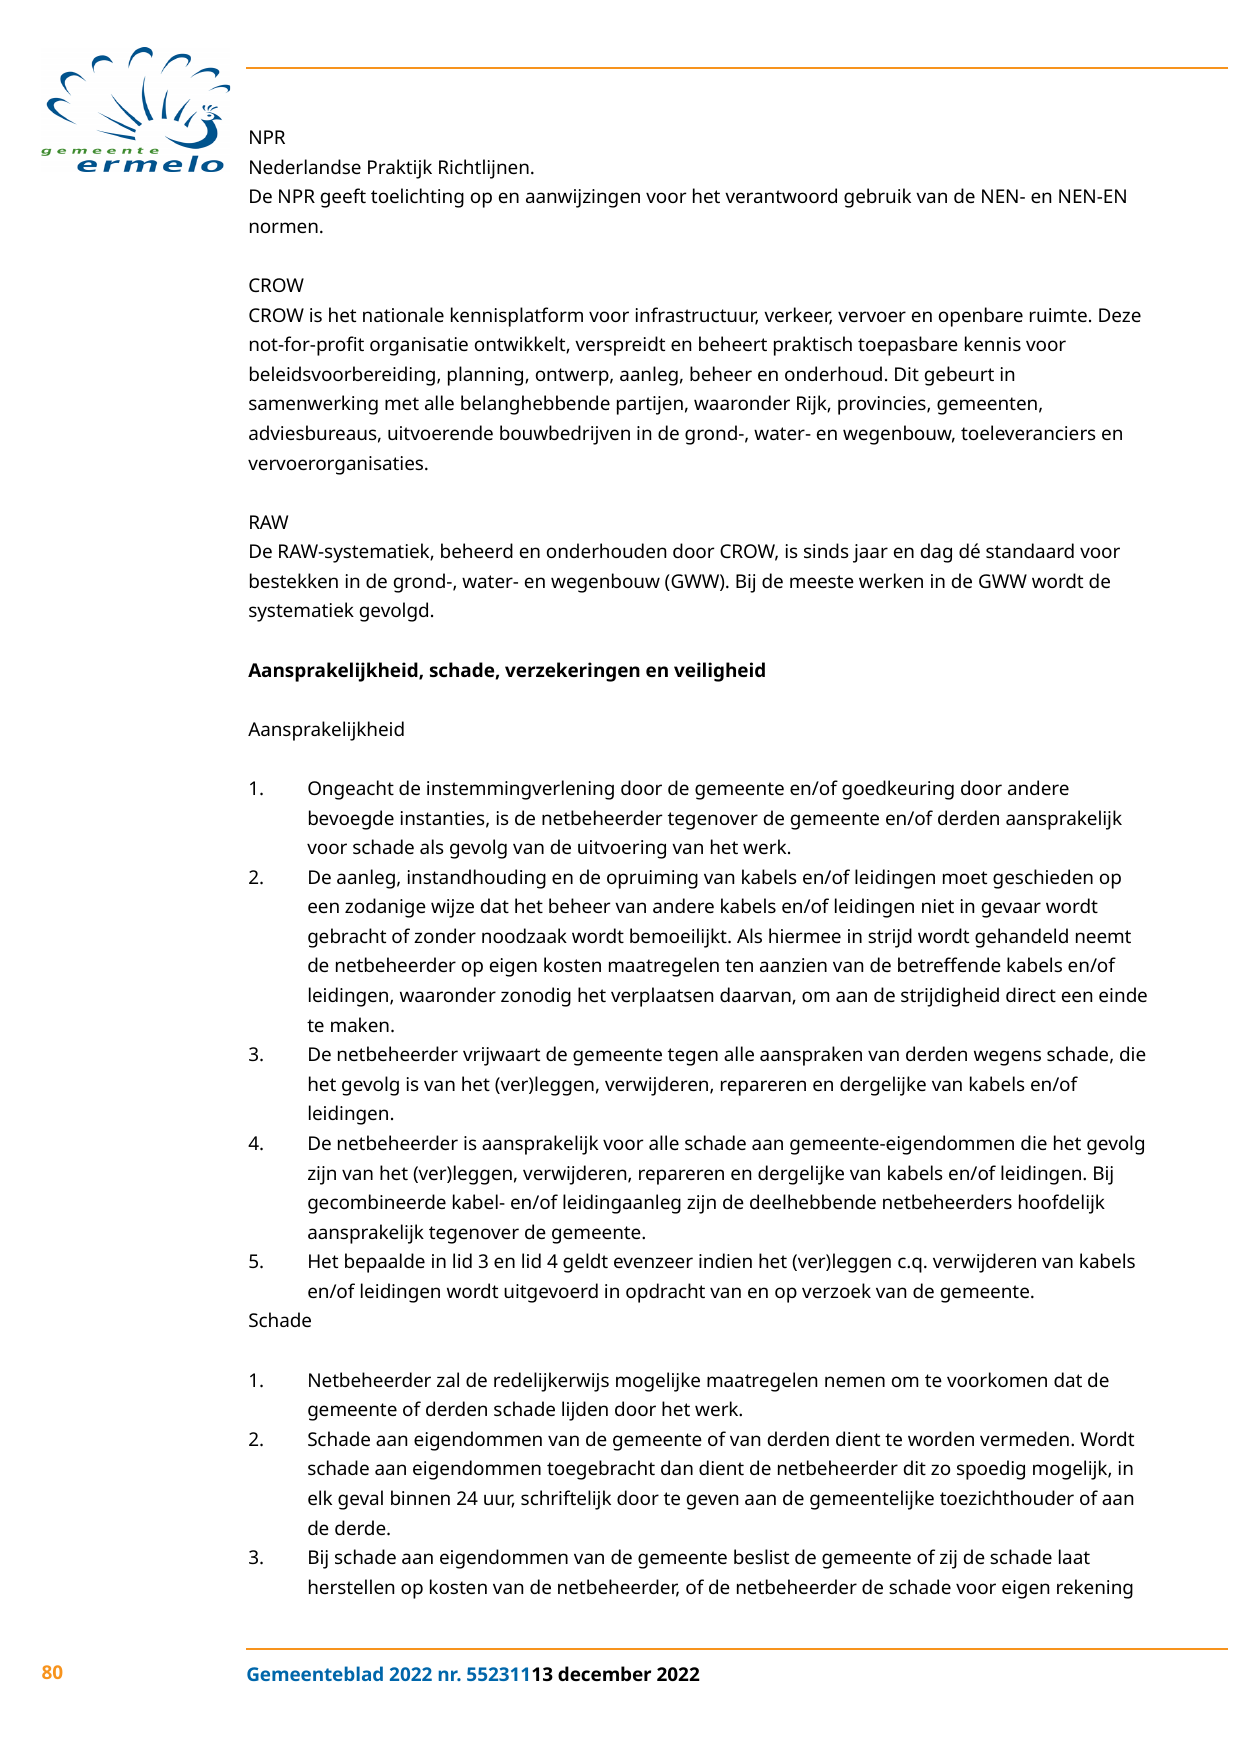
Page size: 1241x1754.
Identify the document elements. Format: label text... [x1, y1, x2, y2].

list De netbeheerder is aansprakelijk voor alle schade aan gemeente-eigendommen die het gevolg zijn van het (ver)leggen, verwijderen, repareren en dergelijke van kabels en/of leidingen. Bij gecombineerde kabel- en/of leidingaanleg zijn de deelhebbende netbeheerders hoofdelijk aansprakelijk tegenover de gemeente. [248, 1130, 1152, 1245]
list Netbeheerder zal de redelijkerwijs mogelijke maatregelen nemen om te voorkomen dat de gemeente of derden schade lijden door het werk. [248, 1367, 1152, 1422]
list De netbeheerder vrijwaart de gemeente tegen alle aanspraken van derden wegens schade, die het gevolg is van het (ver)leggen, verwijderen, repareren en dergelijke van kabels en/of leidingen. [248, 1041, 1152, 1126]
text De NPR geeft toelichting op en aanwijzingen voor het verantwoord gebruik van de NEN- en NEN-EN normen. [248, 183, 1152, 239]
list Het bepaalde in lid 3 en lid 4 geldt evenzeer indien het (ver)leggen c.q. verwijderen van kabels en/of leidingen wordt uitgevoerd in opdracht van en op verzoek van de gemeente. [248, 1248, 1152, 1304]
list Schade aan eigendommen van de gemeente of van derden dient te worden vermeden. Wordt schade aan eigendommen toegebracht dan dient de netbeheerder dit zo spoedig mogelijk, in elk geval binnen 24 uur, schriftelijk door te geven aan de gemeentelijke toezichthouder of aan de derde. [248, 1426, 1152, 1541]
list Bij schade aan eigendommen van de gemeente beslist de gemeente of zij de schade laat herstellen op kosten van de netbeheerder, of de netbeheerder de schade voor eigen rekening [248, 1544, 1152, 1600]
text NPR [248, 124, 1152, 150]
list Ongeacht de instemmingverlening door de gemeente en/of goedkeuring door andere bevoegde instanties, is de netbeheerder tegenover de gemeente en/of derden aansprakelijk voor schade als gevolg van de uitvoering van het werk. [248, 775, 1152, 860]
text Schade [248, 1308, 1152, 1333]
text CROW is het nationale kennisplatform voor infrastructuur, verkeer, vervoer en openbare ruimte. Deze not-for-profit organisatie ontwikkelt, verspreidt en beheert praktisch toepasbare kennis voor beleidsvoorbereiding, planning, ontwerp, aanleg, beheer en onderhoud. Dit gebeurt in samenwerking met alle belanghebbende partijen, waaronder Rijk, provincies, gemeenten, adviesbureaus, uitvoerende bouwbedrijven in de grond-, water- en wegenbouw, toeleveranciers en vervoerorganisaties. [248, 302, 1152, 476]
text Aansprakelijkheid [248, 716, 1152, 742]
text Aansprakelijkheid, schade, verzekeringen en veiligheid [248, 657, 1152, 683]
list De aanleg, instandhouding en de opruiming van kabels en/of leidingen moet geschieden op een zodanige wijze dat het beheer van andere kabels en/of leidingen niet in gevaar wordt gebracht of zonder noodzaak wordt bemoeilijkt. Als hiermee in strijd wordt gehandeld neemt de netbeheerder op eigen kosten maatregelen ten aanzien van de betreffende kabels en/of leidingen, waaronder zonodig het verplaatsen daarvan, om aan de strijdigheid direct een einde te maken. [248, 864, 1152, 1038]
text CROW [248, 272, 1152, 298]
picture [41, 47, 231, 172]
text RAW [248, 509, 1152, 535]
text De RAW-systematiek, beheerd en onderhouden door CROW, is sinds jaar en dag dé standaard voor bestekken in de grond-, water- en wegenbouw (GWW). Bij de meeste werken in de GWW wordt de systematiek gevolgd. [248, 538, 1152, 623]
text Nederlandse Praktijk Richtlijnen. [248, 154, 1152, 180]
